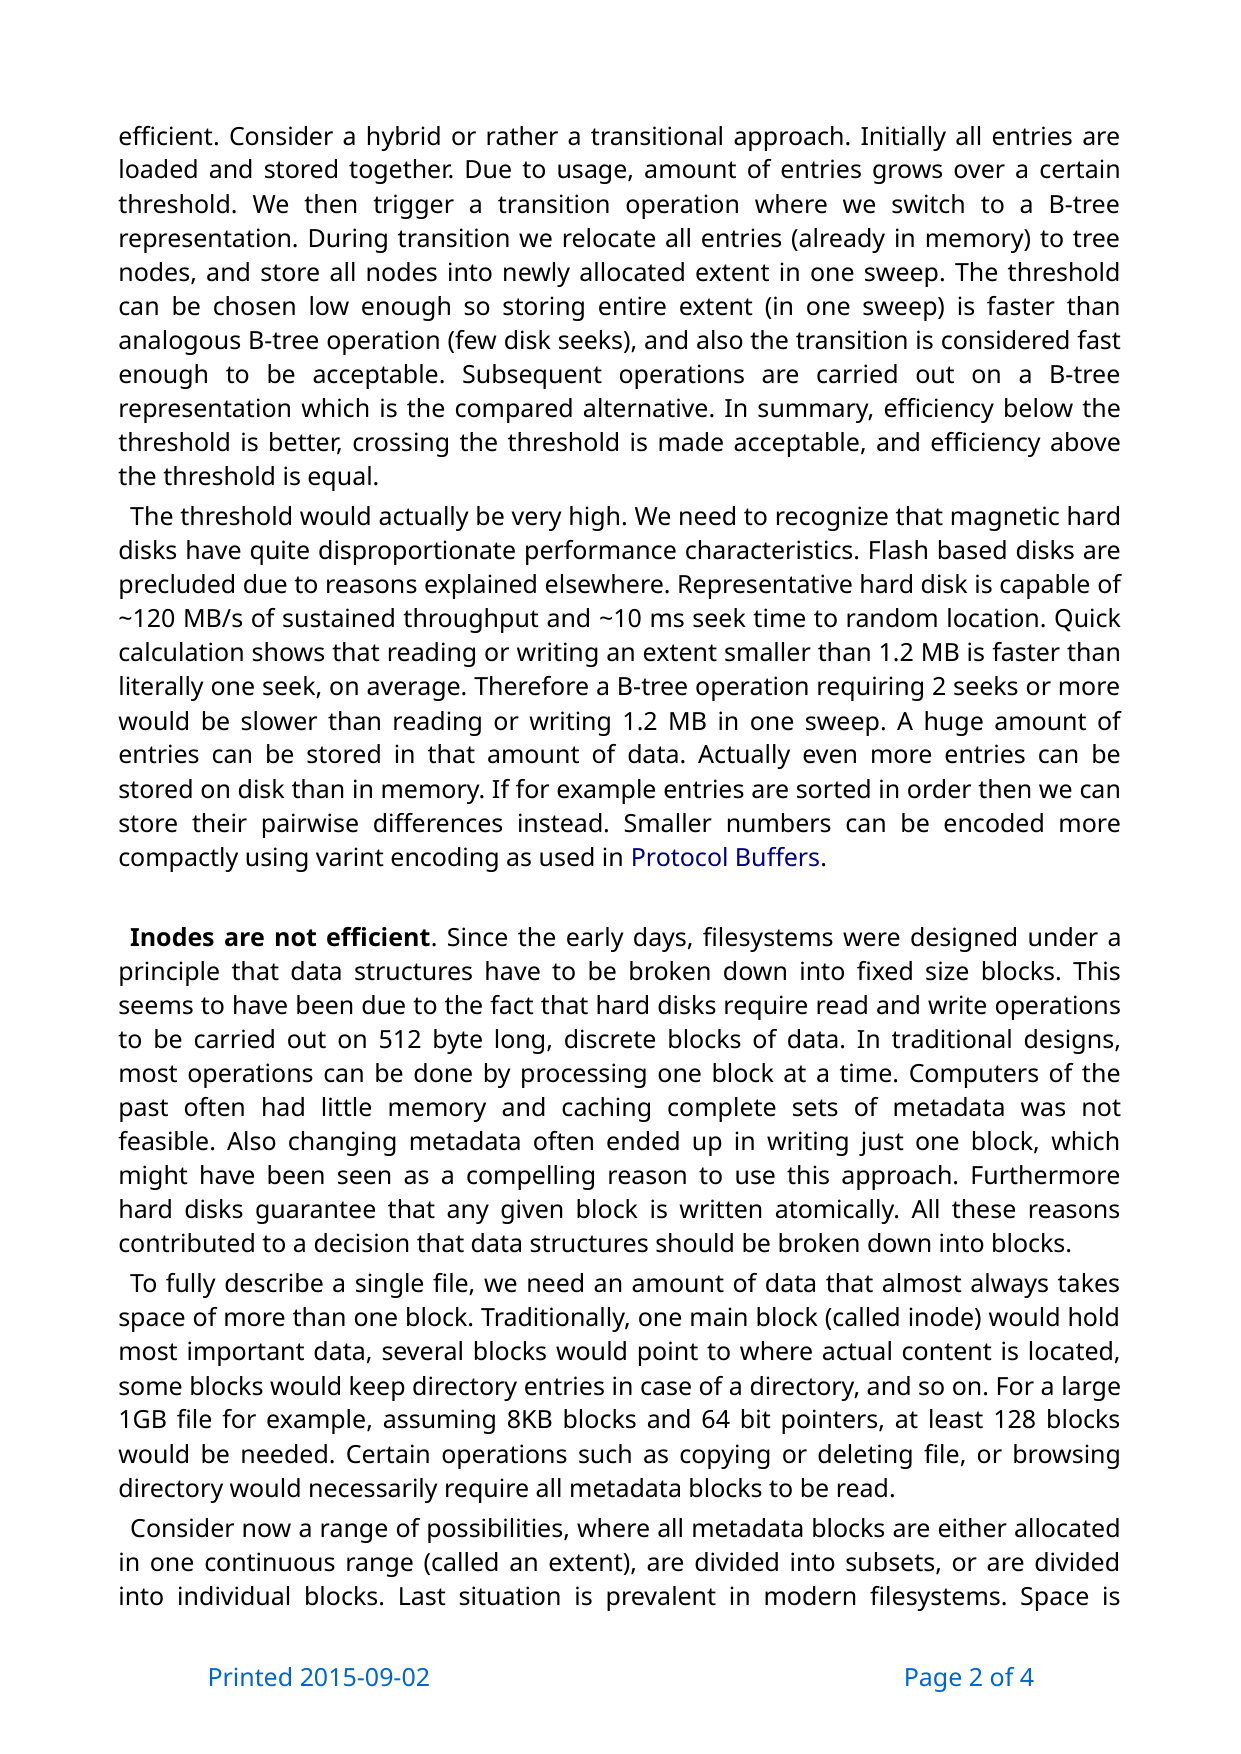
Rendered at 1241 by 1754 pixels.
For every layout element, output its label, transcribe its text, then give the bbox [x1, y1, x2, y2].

text The threshold would actually be very high. We need to recognize that magnetic hard disks have quite disproportionate performance characteristics. Flash based disks are precluded due to reasons explained elsewhere. Representative hard disk is capable of ~120 MB/s of sustained throughput and ~10 ms seek time to random location. Quick calculation shows that reading or writing an extent smaller than 1.2 MB is faster than literally one seek, on average. Therefore a B-tree operation requiring 2 seeks or more would be slower than reading or writing 1.2 MB in one sweep. A huge amount of entries can be stored in that amount of data. Actually even more entries can be stored on disk than in memory. If for example entries are sorted in order then we can store their pairwise differences instead. Smaller numbers can be encoded more compactly using varint encoding as used in Protocol Buffers. [118, 499, 1122, 873]
text Inodes are not efficient. Since the early days, filesystems were designed under a principle that data structures have to be broken down into fixed size blocks. This seems to have been due to the fact that hard disks require read and write operations to be carried out on 512 byte long, discrete blocks of data. In traditional designs, most operations can be done by processing one block at a time. Computers of the past often had little memory and caching complete sets of metadata was not feasible. Also changing metadata often ended up in writing just one block, which might have been seen as a compelling reason to use this approach. Furthermore hard disks guarantee that any given block is written atomically. All these reasons contributed to a decision that data structures should be broken down into blocks. [118, 919, 1122, 1260]
text efficient. Consider a hybrid or rather a transitional approach. Initially all entries are loaded and stored together. Due to usage, amount of entries grows over a certain threshold. We then trigger a transition operation where we switch to a B-tree representation. During transition we relocate all entries (already in memory) to tree nodes, and store all nodes into newly allocated extent in one sweep. The threshold can be chosen low enough so storing entire extent (in one sweep) is faster than analogous B-tree operation (few disk seeks), and also the transition is considered fast enough to be acceptable. Subsequent operations are carried out on a B-tree representation which is the compared alternative. In summary, efficiency below the threshold is better, crossing the threshold is made acceptable, and efficiency above the threshold is equal. [118, 118, 1122, 493]
text To fully describe a single file, we need an amount of data that almost always takes space of more than one block. Traditionally, one main block (called inode) would hold most important data, several blocks would point to where actual content is located, some blocks would keep directory entries in case of a directory, and so on. For a large 1GB file for example, assuming 8KB blocks and 64 bit pointers, at least 128 blocks would be needed. Certain operations such as copying or deleting file, or browsing directory would necessarily require all metadata blocks to be read. [118, 1266, 1122, 1504]
text Consider now a range of possibilities, where all metadata blocks are either allocated in one continuous range (called an extent), are divided into subsets, or are divided into individual blocks. Last situation is prevalent in modern filesystems. Space is [118, 1510, 1122, 1612]
